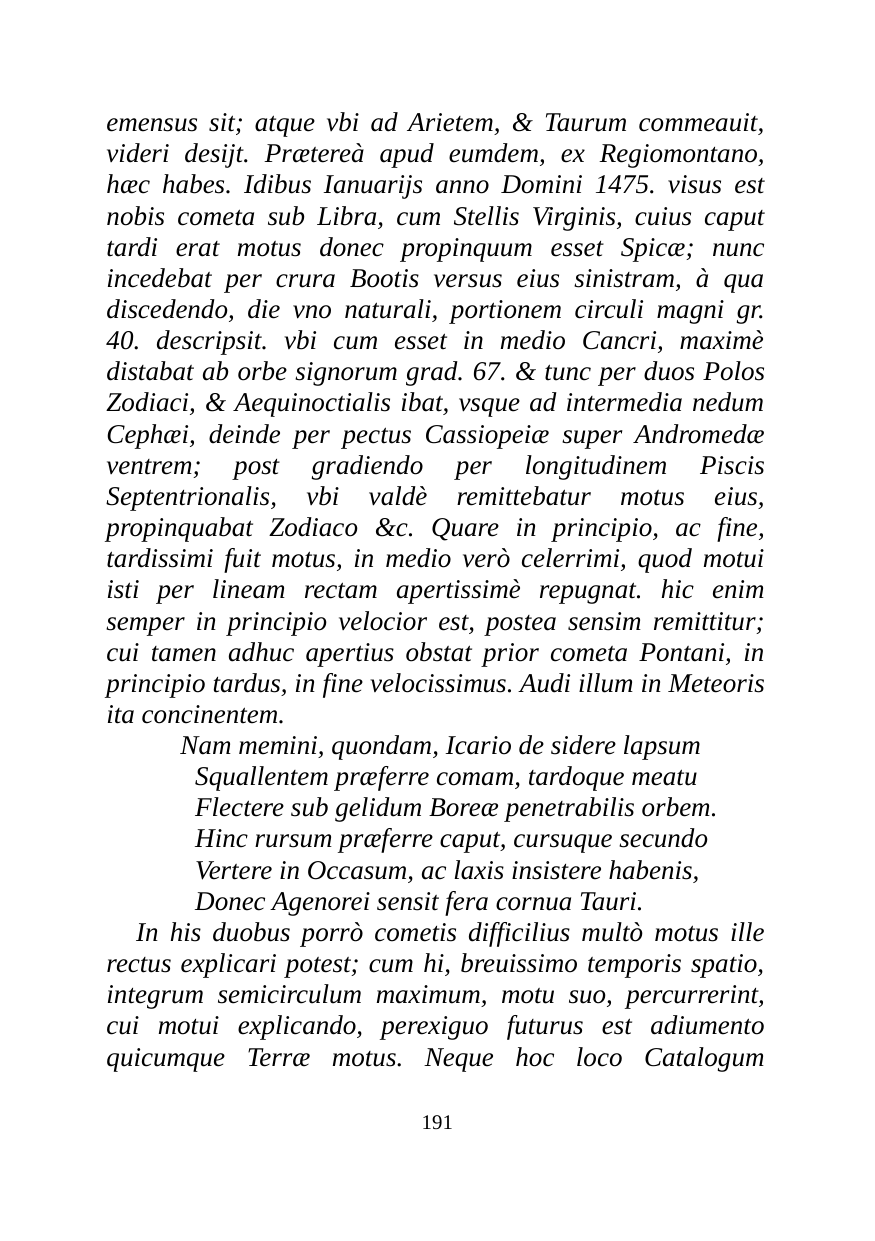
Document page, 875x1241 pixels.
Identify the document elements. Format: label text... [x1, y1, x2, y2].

text Flectere sub gelidum Boreæ penetrabilis orbem. [165, 791, 768, 823]
text Nam memini, quondam, Icario de sidere lapsum [151, 729, 768, 760]
text In his duobus porrò cometis difficilius multò motus ille rectus explicari potest; cum hi, breuissimo temporis spatio, integrum semicirculum maximum, motu suo, percurrerint, cui motui explicando, perexiguo futurus est adiumento quicumque Terræ motus. Neque hoc loco Catalogum [106, 916, 768, 1072]
text Hinc rursum præferre caput, cursuque secundo [165, 823, 768, 854]
text Donec Agenorei sensit fera cornua Tauri. [165, 885, 768, 916]
text Vertere in Occasum, ac laxis insistere habenis, [165, 854, 768, 885]
text Squallentem præferre comam, tardoque meatu [165, 760, 768, 791]
text emensus sit; atque vbi ad Arietem, & Taurum commeauit, videri desijt. Prætereà apud eumdem, ex Regiomontano, hæc habes. Idibus Ianuarijs anno Domini 1475. visus est nobis cometa sub Libra, cum Stellis Virginis, cuius caput tardi erat motus donec propinquum esset Spicæ; nunc incedebat per crura Bootis versus eius sinistram, à qua discedendo, die vno naturali, portionem circuli magni gr. 40. descripsit. vbi cum esset in medio Cancri, maximè distabat ab orbe signorum grad. 67. & tunc per duos Polos Zodiaci, & Aequinoctialis ibat, vsque ad intermedia nedum Cephæi, deinde per pectus Cassiopeiæ super Andromedæ ventrem; post gradiendo per longitudinem Piscis Septentrionalis, vbi valdè remittebatur motus eius, propinquabat Zodiaco &c. Quare in principio, ac fine, tardissimi fuit motus, in medio verò celerrimi, quod motui isti per lineam rectam apertissimè repugnat. hic enim semper in principio velocior est, postea sensim remittitur; cui tamen adhuc apertius obstat prior cometa Pontani, in principio tardus, in fine velocissimus. Audi illum in Meteoris ita concinentem. [106, 106, 768, 729]
